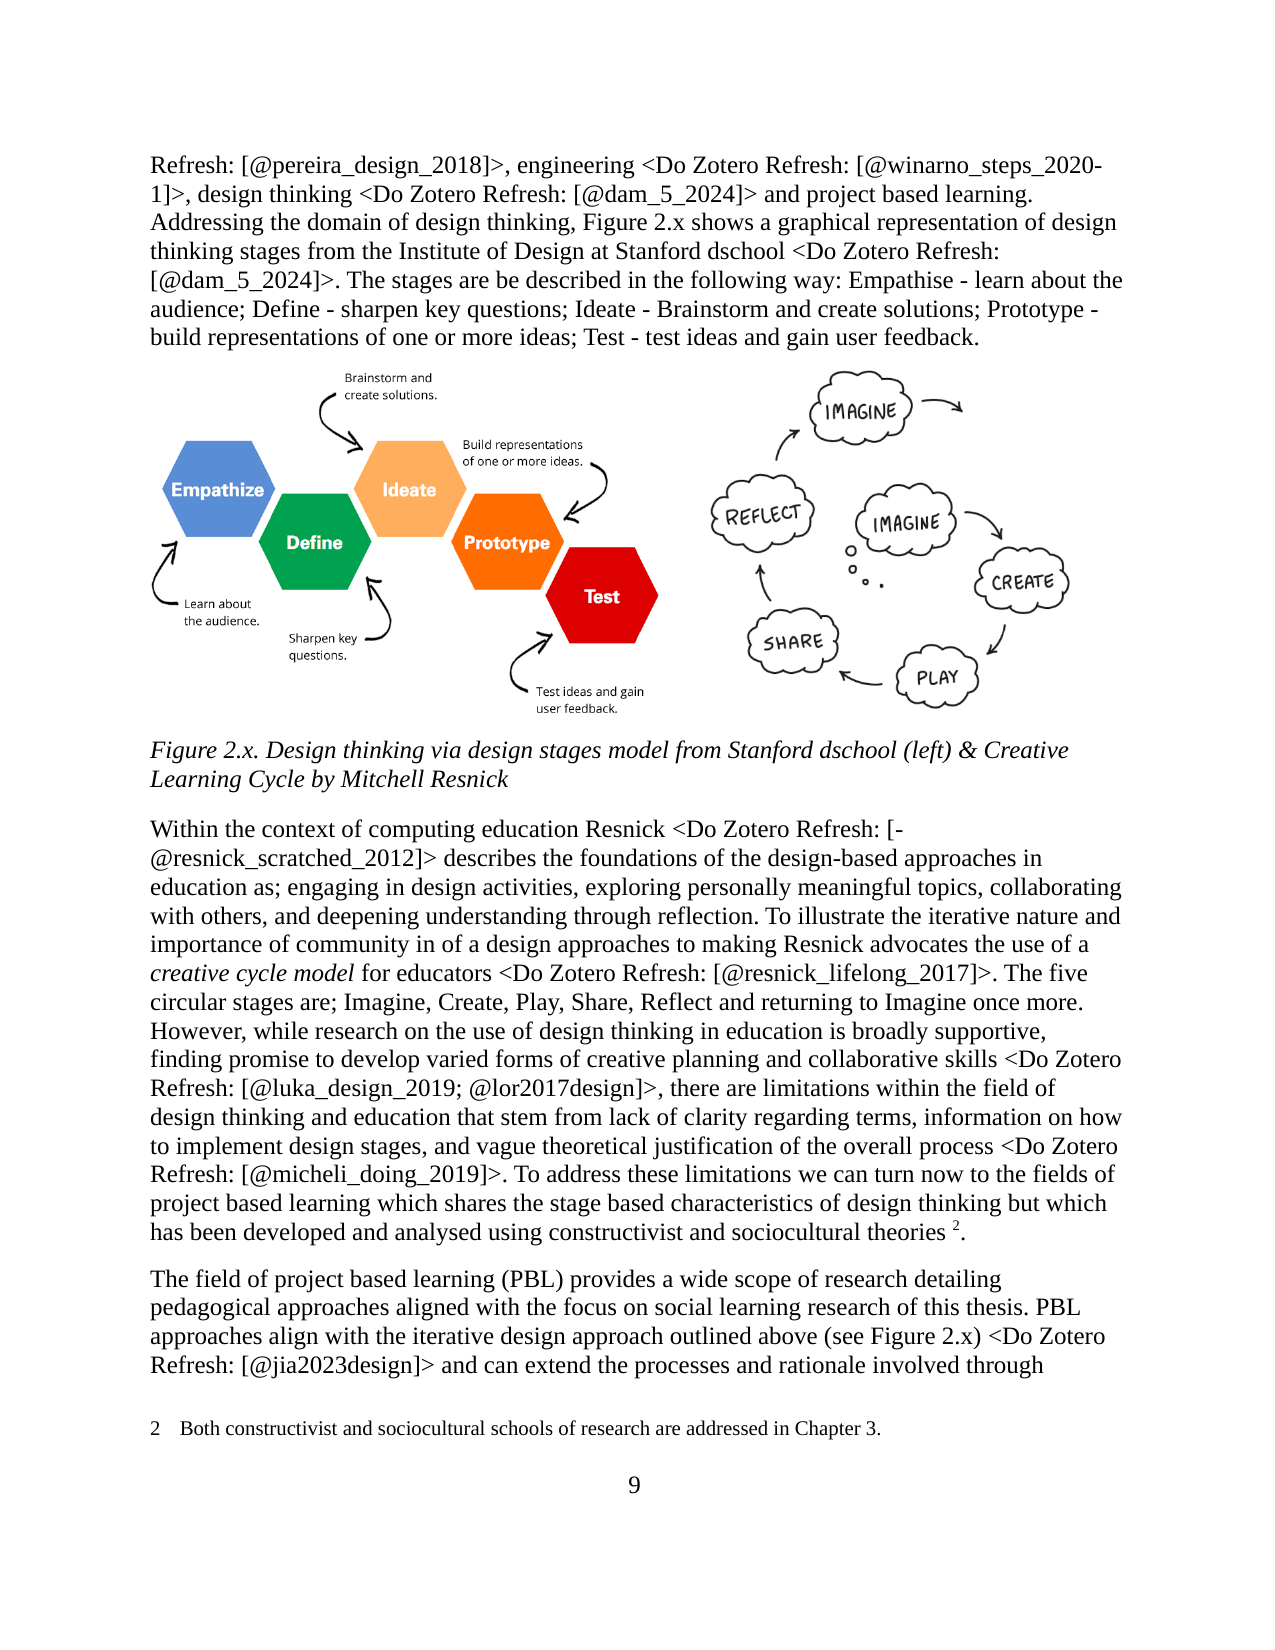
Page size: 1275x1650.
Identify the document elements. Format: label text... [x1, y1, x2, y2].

text Refresh: [@pereira_design_2018]>, engineering <Do Zotero Refresh: [@winarno_steps_2020-1]>, design thinking <Do Zotero Refresh: [@dam_5_2024]> and project based learning. Addressing the domain of design thinking, Figure 2.x shows a graphical representation of design thinking stages from the Institute of Design at Stanford dschool <Do Zotero Refresh: [@dam_5_2024]>. The stages are be described in the following way: Empathise - learn about the audience; Define - sharpen key questions; Ideate - Brainstorm and create solutions; Prototype - build representations of one or more ideas; Test - test ideas and gain user feedback. [150, 150, 1125, 351]
picture [150, 360, 1125, 724]
text Both constructivist and sociocultural schools of research are addressed in Chapter 3. [150, 1416, 1125, 1440]
text The field of project based learning (PBL) provides a wide scope of research detailing pedagogical approaches aligned with the focus on social learning research of this thesis. PBL approaches align with the iterative design approach outlined above (see Figure 2.x) <Do Zotero Refresh: [@jia2023design]> and can extend the processes and rationale involved through [150, 1264, 1125, 1379]
text Figure 2.x. Design thinking via design stages model from Stanford dschool (left) & Creative Learning Cycle by Mitchell Resnick [150, 736, 1125, 793]
text Within the context of computing education Resnick <Do Zotero Refresh: [-@resnick_scratched_2012]> describes the foundations of the design-based approaches in education as; engaging in design activities, exploring personally meaningful topics, collaborating with others, and deepening understanding through reflection. To illustrate the iterative nature and importance of community in of a design approaches to making Resnick advocates the use of a creative cycle model for educators <Do Zotero Refresh: [@resnick_lifelong_2017]>. The five circular stages are; Imagine, Create, Play, Share, Reflect and returning to Imagine once more. However, while research on the use of design thinking in education is broadly supportive, finding promise to develop varied forms of creative planning and collaborative skills <Do Zotero Refresh: [@luka_design_2019; @lor2017design]>, there are limitations within the field of design thinking and education that stem from lack of clarity regarding terms, information on how to implement design stages, and vague theoretical justification of the overall process <Do Zotero Refresh: [@micheli_doing_2019]>. To address these limitations we can turn now to the fields of project based learning which shares the stage based characteristics of design thinking but which has been developed and analysed using constructivist and sociocultural theories . [150, 814, 1125, 1246]
